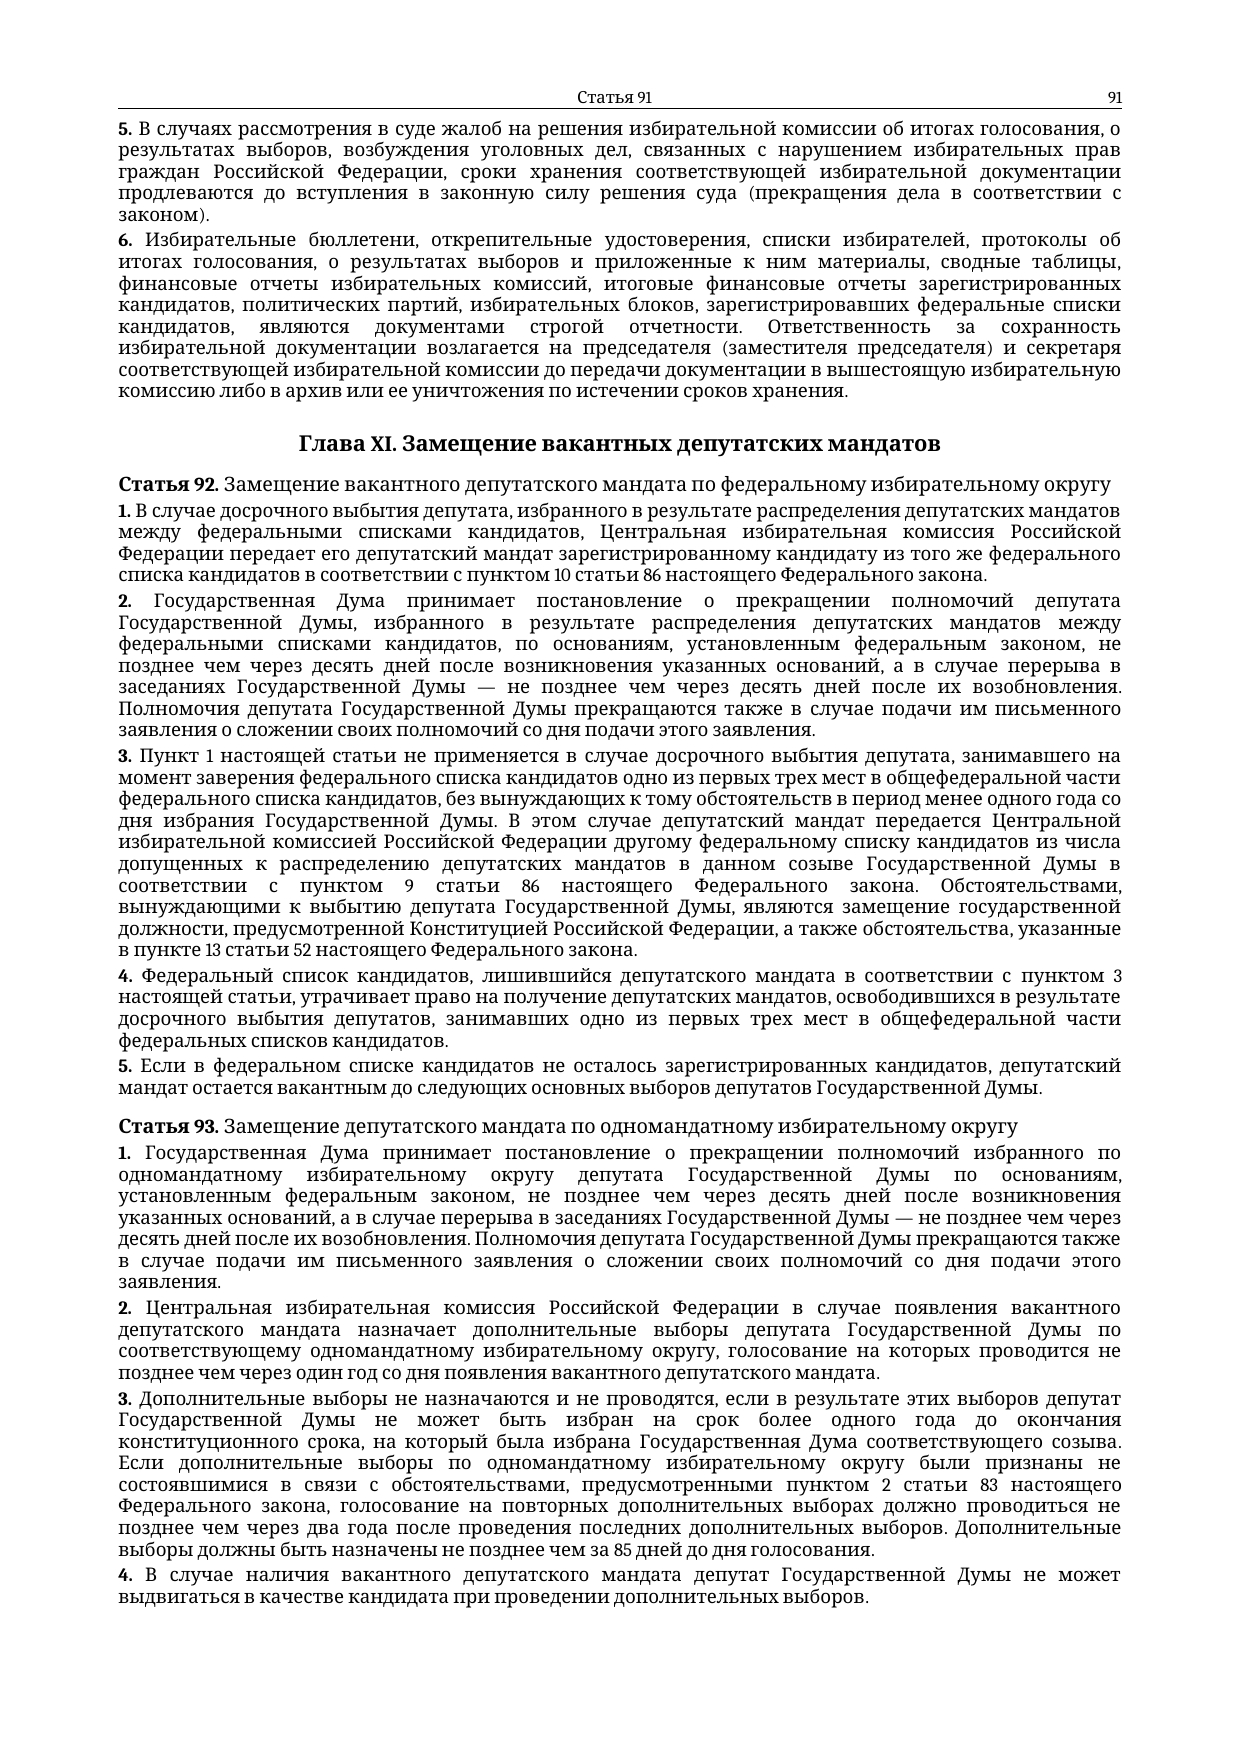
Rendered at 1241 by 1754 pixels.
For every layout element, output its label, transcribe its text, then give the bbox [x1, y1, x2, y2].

text 2. Государственная Дума принимает постановление о прекращении полномочий депутата Государственной Думы, избранного в результате распределения депутатских мандатов между федеральными списками кандидатов, по основаниям, установленным федеральным законом, не позднее чем через десять дней после возникновения указанных оснований, а в случае перерыва в заседаниях Государственной Думы — не позднее чем через десять дней после их возобновления. Полномочия депутата Государственной Думы прекращаются также в случае подачи им письменного заявления о сложении своих полномочий со дня подачи этого заявления. [118, 591, 1122, 742]
subtitle Статья 93. Замещение депутатского мандата по одномандатному избирательному округу [118, 1116, 1122, 1138]
text 1. В случае досрочного выбытия депутата, избранного в результате распределения депутатских мандатов между федеральными списками кандидатов, Центральная избирательная комиссия Российской Федерации передает его депутатский мандат зарегистрированному кандидату из того же федерального списка кандидатов в соответствии с пунктом 10 статьи 86 настоящего Федерального закона. [118, 500, 1122, 586]
subtitle Глава XI. Замещение вакантных депутатских мандатов [118, 431, 1122, 457]
text 5. Если в федеральном списке кандидатов не осталось зарегистрированных кандидатов, депутатский мандат остается вакантным до следующих основных выборов депутатов Государственной Думы. [118, 1056, 1122, 1099]
text 4. В случае наличия вакантного депутатского мандата депутат Государственной Думы не может выдвигаться в качестве кандидата при проведении дополнительных выборов. [118, 1565, 1122, 1608]
text 3. Дополнительные выборы не назначаются и не проводятся, если в результате этих выборов депутат Государственной Думы не может быть избран на срок более одного года до окончания конституционного срока, на который была избрана Государственная Дума соответствующего созыва. Если дополнительные выборы по одномандатному избирательному округу были признаны не состоявшимися в связи с обстоятельствами, предусмотренными пунктом 2 статьи 83 настоящего Федерального закона, голосование на повторных дополнительных выборах должно проводиться не позднее чем через два года после проведения последних дополнительных выборов. Дополнительные выборы должны быть назначены не позднее чем за 85 дней до дня голосования. [118, 1388, 1122, 1561]
text 3. Пункт 1 настоящей статьи не применяется в случае досрочного выбытия депутата, занимавшего на момент заверения федерального списка кандидатов одно из первых трех мест в общефедеральной части федерального списка кандидатов, без вынуждающих к тому обстоятельств в период менее одного года со дня избрания Государственной Думы. В этом случае депутатский мандат передается Центральной избирательной комиссией Российской Федерации другому федеральному списку кандидатов из числа допущенных к распределению депутатских мандатов в данном созыве Государственной Думы в соответствии с пунктом 9 статьи 86 настоящего Федерального закона. Обстоятельствами, вынуждающими к выбытию депутата Государственной Думы, являются замещение государственной должности, предусмотренной Конституцией Российской Федерации, а также обстоятельства, указанные в пункте 13 статьи 52 настоящего Федерального закона. [118, 746, 1122, 961]
text 1. Государственная Дума принимает постановление о прекращении полномочий избранного по одномандатному избирательному округу депутата Государственной Думы по основаниям, установленным федеральным законом, не позднее чем через десять дней после возникновения указанных оснований, а в случае перерыва в заседаниях Государственной Думы — не позднее чем через десять дней после их возобновления. Полномочия депутата Государственной Думы прекращаются также в случае подачи им письменного заявления о сложении своих полномочий со дня подачи этого заявления. [118, 1143, 1122, 1293]
text 6. Избирательные бюллетени, открепительные удостоверения, списки избирателей, протоколы об итогах голосования, о результатах выборов и приложенные к ним материалы, сводные таблицы, финансовые отчеты избирательных комиссий, итоговые финансовые отчеты зарегистрированных кандидатов, политических партий, избирательных блоков, зарегистрировавших федеральные списки кандидатов, являются документами строгой отчетности. Ответственность за сохранность избирательной документации возлагается на председателя (заместителя председателя) и секретаря соответствующей избирательной комиссии до передачи документации в вышестоящую избирательную комиссию либо в архив или ее уничтожения по истечении сроков хранения. [118, 230, 1122, 402]
text 5. В случаях рассмотрения в суде жалоб на решения избирательной комиссии об итогах голосования, о результатах выборов, возбуждения уголовных дел, связанных с нарушением избирательных прав граждан Российской Федерации, сроки хранения соответствующей избирательной документации продлеваются до вступления в законную силу решения суда (прекращения дела в соответствии с законом). [118, 118, 1122, 226]
text 4. Федеральный список кандидатов, лишившийся депутатского мандата в соответствии с пунктом 3 настоящей статьи, утрачивает право на получение депутатских мандатов, освободившихся в результате досрочного выбытия депутатов, занимавших одно из первых трех мест в общефедеральной части федеральных списков кандидатов. [118, 966, 1122, 1052]
subtitle Статья 92. Замещение вакантного депутатского мандата по федеральному избирательному округу [118, 473, 1122, 496]
text 2. Центральная избирательная комиссия Российской Федерации в случае появления вакантного депутатского мандата назначает дополнительные выборы депутата Государственной Думы по соответствующему одномандатному избирательному округу, голосование на которых проводится не позднее чем через один год со дня появления вакантного депутатского мандата. [118, 1298, 1122, 1384]
